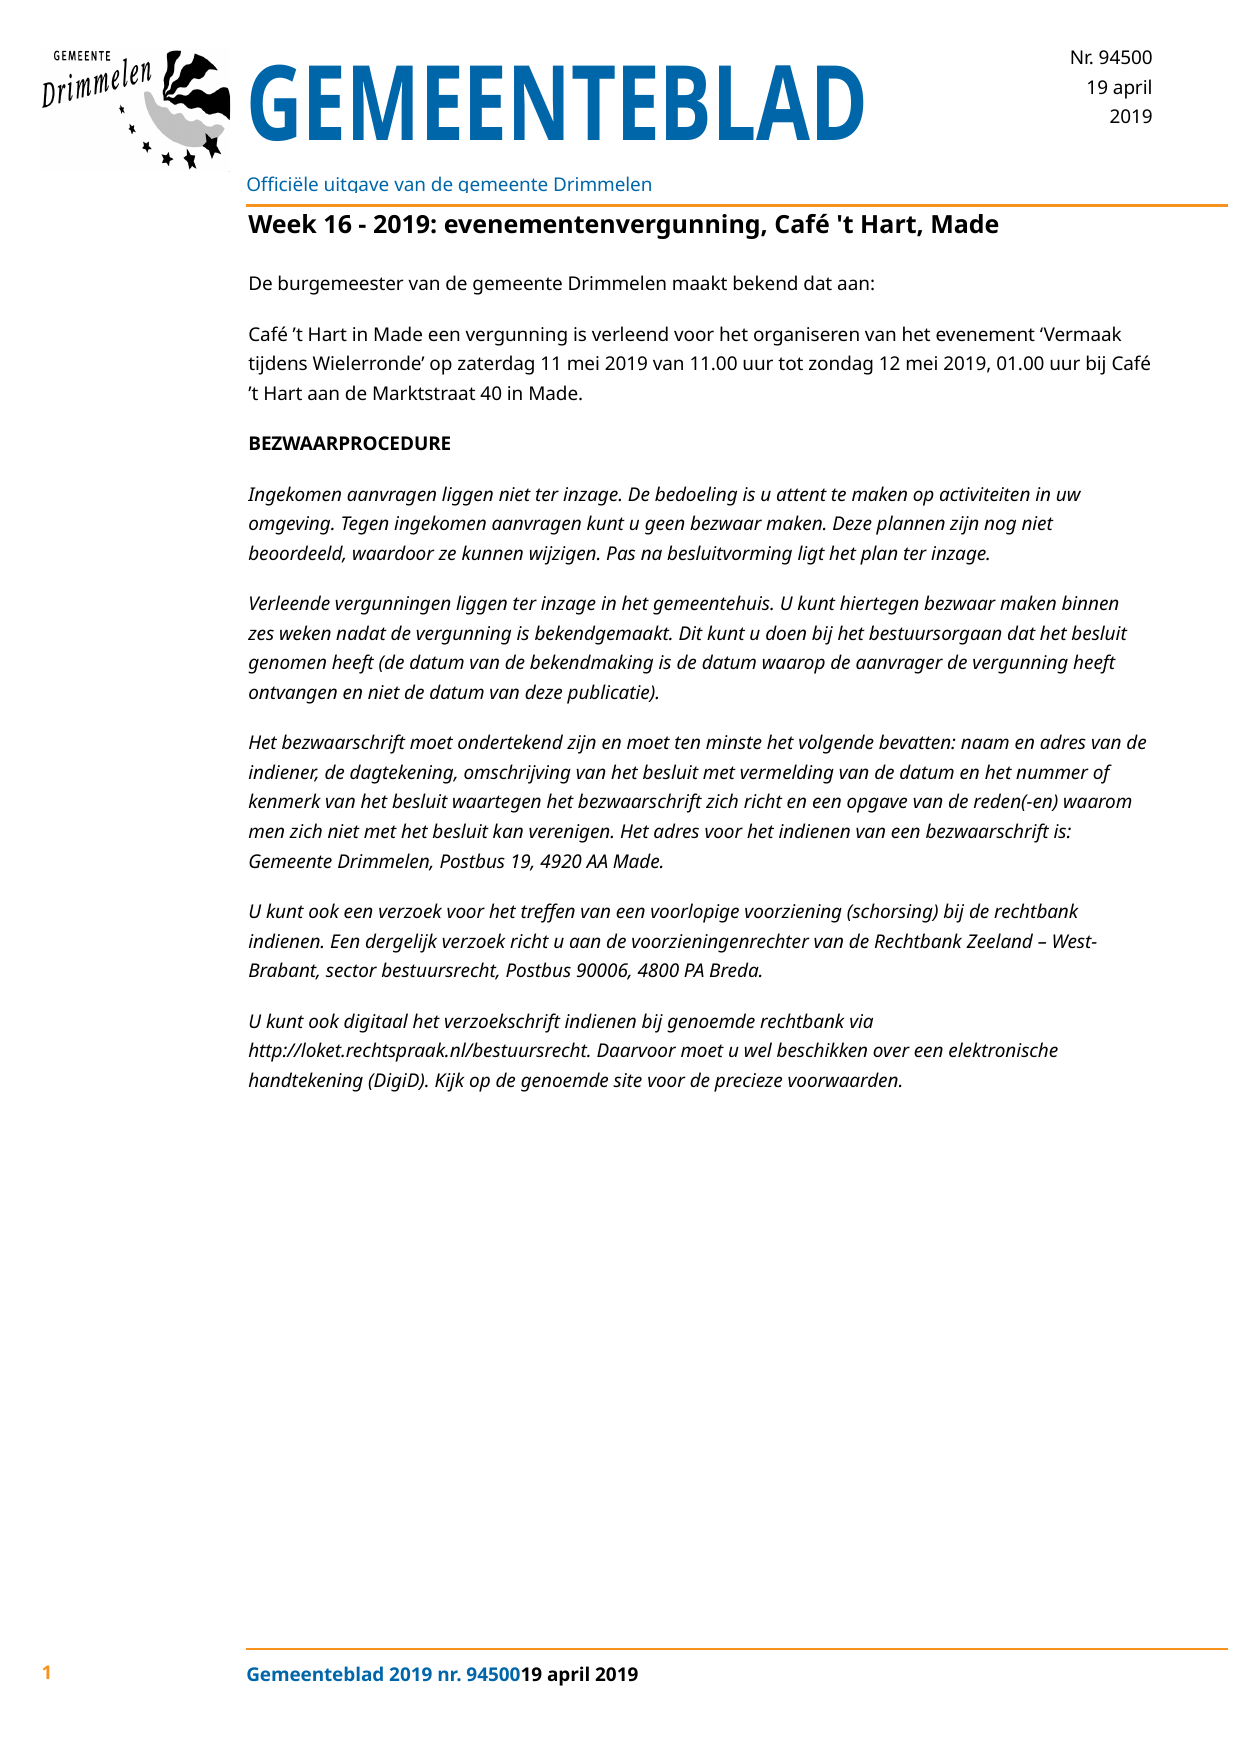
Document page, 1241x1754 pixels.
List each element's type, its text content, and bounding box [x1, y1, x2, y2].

text U kunt ook digitaal het verzoekschrift indienen bij genoemde rechtbank via http://loket.rechtspraak.nl/bestuursrecht. Daarvoor moet u wel beschikken over een elektronische handtekening (DigiD). Kijk op de genoemde site voor de precieze voorwaarden. [248, 1008, 1152, 1093]
text Verleende vergunningen liggen ter inzage in het gemeentehuis. U kunt hiertegen bezwaar maken binnen zes weken nadat de vergunning is bekendgemaakt. Dit kunt u doen bij het bestuursorgaan dat het besluit genomen heeft (de datum van de bekendmaking is de datum waarop de aanvrager de vergunning heeft ontvangen en niet de datum van deze publicatie). [248, 590, 1152, 705]
text De burgemeester van de gemeente Drimmelen maakt bekend dat aan: [248, 270, 1152, 296]
picture [41, 47, 231, 172]
text Café ’t Hart in Made een vergunning is verleend voor het organiseren van het evenement ‘Vermaak tijdens Wielerronde’ op zaterdag 11 mei 2019 van 11.00 uur tot zondag 12 mei 2019, 01.00 uur bij Café ’t Hart aan de Marktstraat 40 in Made. [248, 321, 1152, 406]
text Ingekomen aanvragen liggen niet ter inzage. De bedoeling is u attent te maken op activiteiten in uw omgeving. Tegen ingekomen aanvragen kunt u geen bezwaar maken. Deze plannen zijn nog niet beoordeeld, waardoor ze kunnen wijzigen. Pas na besluitvorming ligt het plan ter inzage. [248, 481, 1152, 566]
text BEZWAARPROCEDURE [248, 430, 1152, 456]
text Het bezwaarschrift moet ondertekend zijn en moet ten minste het volgende bevatten: naam en adres van de indiener, de dagtekening, omschrijving van het besluit met vermelding van de datum en het nummer of kenmerk van het besluit waartegen het bezwaarschrift zich richt en een opgave van de reden(-en) waarom men zich niet met het besluit kan verenigen. Het adres voor het indienen van een bezwaarschrift is: Gemeente Drimmelen, Postbus 19, 4920 AA Made. [248, 729, 1152, 873]
text U kunt ook een verzoek voor het treffen van een voorlopige voorziening (schorsing) bij de rechtbank indienen. Een dergelijk verzoek richt u aan de voorzieningenrechter van de Rechtbank Zeeland – West-Brabant, sector bestuursrecht, Postbus 90006, 4800 PA Breda. [248, 898, 1152, 983]
text Week 16 - 2019: evenementenvergunning, Café 't Hart, Made [248, 207, 1152, 241]
